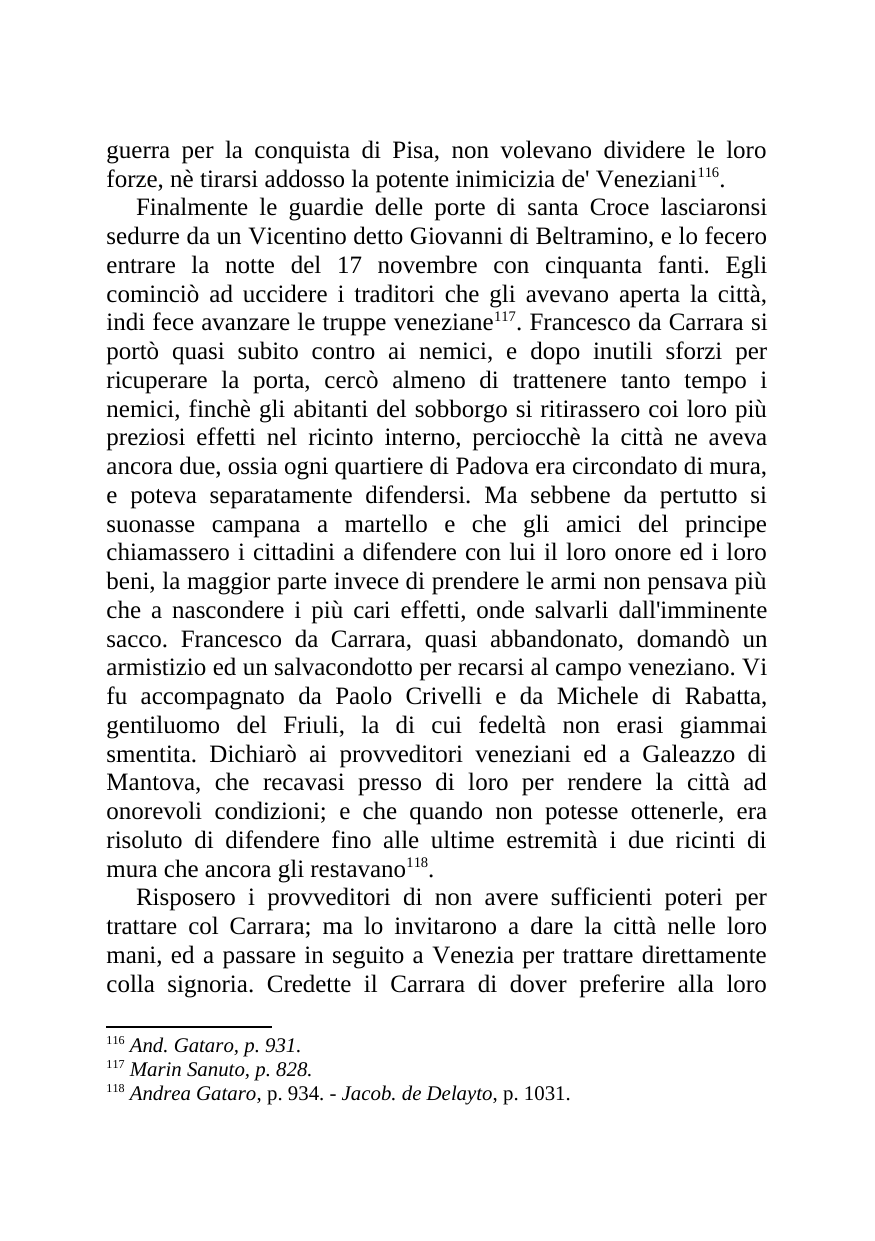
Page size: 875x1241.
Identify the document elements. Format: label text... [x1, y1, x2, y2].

text Finalmente le guardie delle porte di santa Croce lasciaronsi sedurre da un Vicentino detto Giovanni di Beltramino, e lo fecero entrare la notte del 17 novembre con cinquanta fanti. Egli cominciò ad uccidere i traditori che gli avevano aperta la città, indi fece avanzare le truppe veneziane. Francesco da Carrara si portò quasi subito contro ai nemici, e dopo inutili sforzi per ricuperare la porta, cercò almeno di trattenere tanto tempo i nemici, finchè gli abitanti del sobborgo si ritirassero coi loro più preziosi effetti nel ricinto interno, perciocchè la città ne aveva ancora due, ossia ogni quartiere di Padova era circondato di mura, e poteva separatamente difendersi. Ma sebbene da pertutto si suonasse campana a martello e che gli amici del principe chiamassero i cittadini a difendere con lui il loro onore ed i loro beni, la maggior parte invece di prendere le armi non pensava più che a nascondere i più cari effetti, onde salvarli dall'imminente sacco. Francesco da Carrara, quasi abbandonato, domandò un armistizio ed un salvacondotto per recarsi al campo veneziano. Vi fu accompagnato da Paolo Crivelli e da Michele di Rabatta, gentiluomo del Friuli, la di cui fedeltà non erasi giammai smentita. Dichiarò ai provveditori veneziani ed a Galeazzo di Mantova, che recavasi presso di loro per rendere la città ad onorevoli condizioni; e che quando non potesse ottenerle, era risoluto di difendere fino alle ultime estremità i due ricinti di mura che ancora gli restavano. [106, 192, 768, 882]
text guerra per la conquista di Pisa, non volevano dividere le loro forze, nè tirarsi addosso la potente inimicizia de' Veneziani. [106, 135, 768, 192]
text Andrea Gataro, p. 934. - Jacob. de Delayto, p. 1031. [106, 1081, 768, 1105]
text Marin Sanuto, p. 828. [106, 1057, 768, 1081]
text Risposero i provveditori di non avere sufficienti poteri per trattare col Carrara; ma lo invitarono a dare la città nelle loro mani, ed a passare in seguito a Venezia per trattare direttamente colla signoria. Credette il Carrara di dover preferire alla loro [106, 882, 768, 997]
text And. Gataro, p. 931. [106, 1033, 768, 1057]
